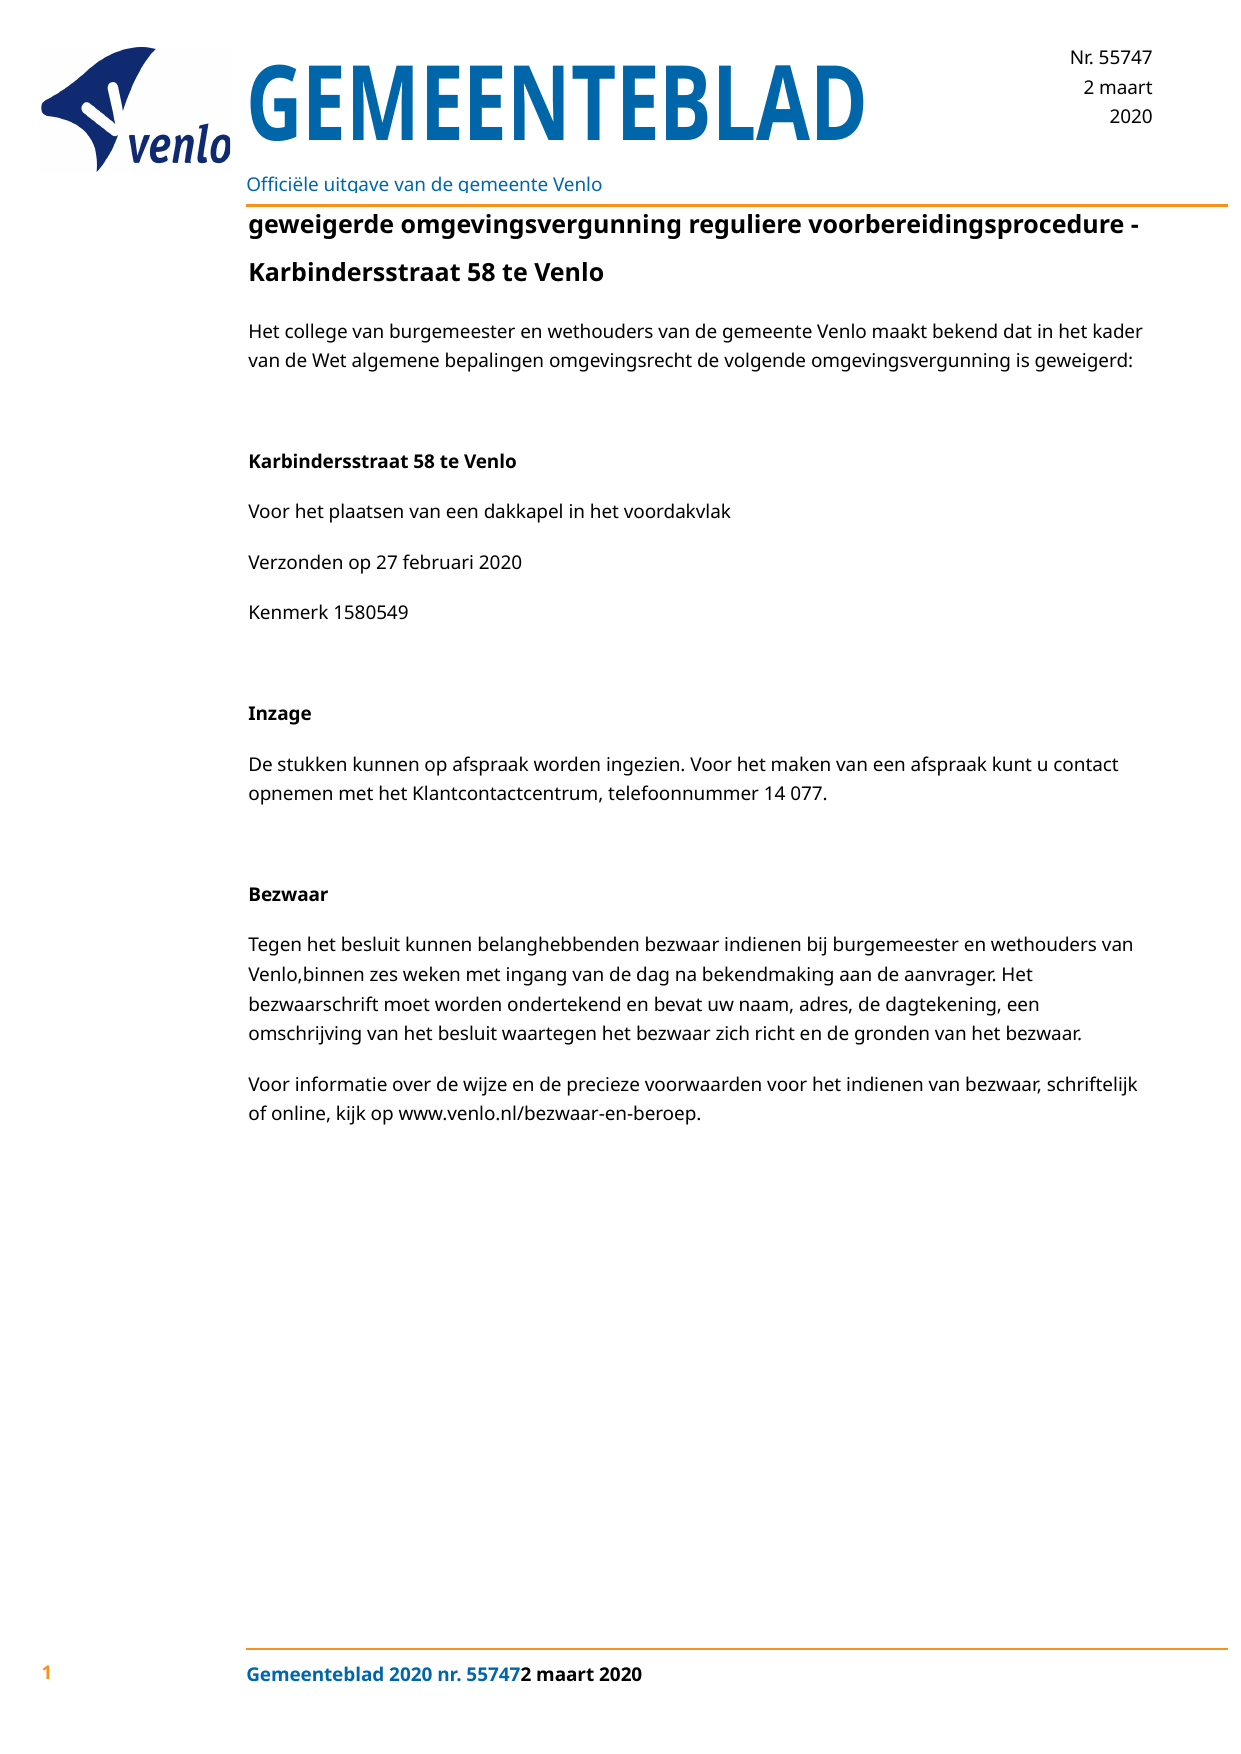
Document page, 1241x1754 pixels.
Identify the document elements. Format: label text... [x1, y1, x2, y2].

text Inzage [248, 700, 1152, 726]
text Verzonden op 27 februari 2020 [248, 549, 1152, 575]
text Het college van burgemeester en wethouders van de gemeente Venlo maakt bekend dat in het kader van de Wet algemene bepalingen omgevingsrecht de volgende omgevingsvergunning is geweigerd: [248, 318, 1152, 373]
text Voor informatie over de wijze en de precieze voorwaarden voor het indienen van bezwaar, schriftelijk of online, kijk op www.venlo.nl/bezwaar-en-beroep. [248, 1071, 1152, 1126]
text Kenmerk 1580549 [248, 599, 1152, 625]
text Bezwaar [248, 881, 1152, 907]
text De stukken kunnen op afspraak worden ingezien. Voor het maken van een afspraak kunt u contact opnemen met het Klantcontactcentrum, telefoonnummer 14 077. [248, 751, 1152, 806]
picture [41, 47, 231, 172]
text Voor het plaatsen van een dakkapel in het voordakvlak [248, 499, 1152, 524]
text geweigerde omgevingsvergunning reguliere voorbereidingsprocedure - Karbindersstraat 58 te Venlo [248, 207, 1152, 288]
text Karbindersstraat 58 te Venlo [248, 448, 1152, 474]
text Tegen het besluit kunnen belanghebbenden bezwaar indienen bij burgemeester en wethouders van Venlo,binnen zes weken met ingang van de dag na bekendmaking aan de aanvrager. Het bezwaarschrift moet worden ondertekend en bevat uw naam, adres, de dagtekening, een omschrijving van het besluit waartegen het bezwaar zich richt en de gronden van het bezwaar. [248, 932, 1152, 1046]
